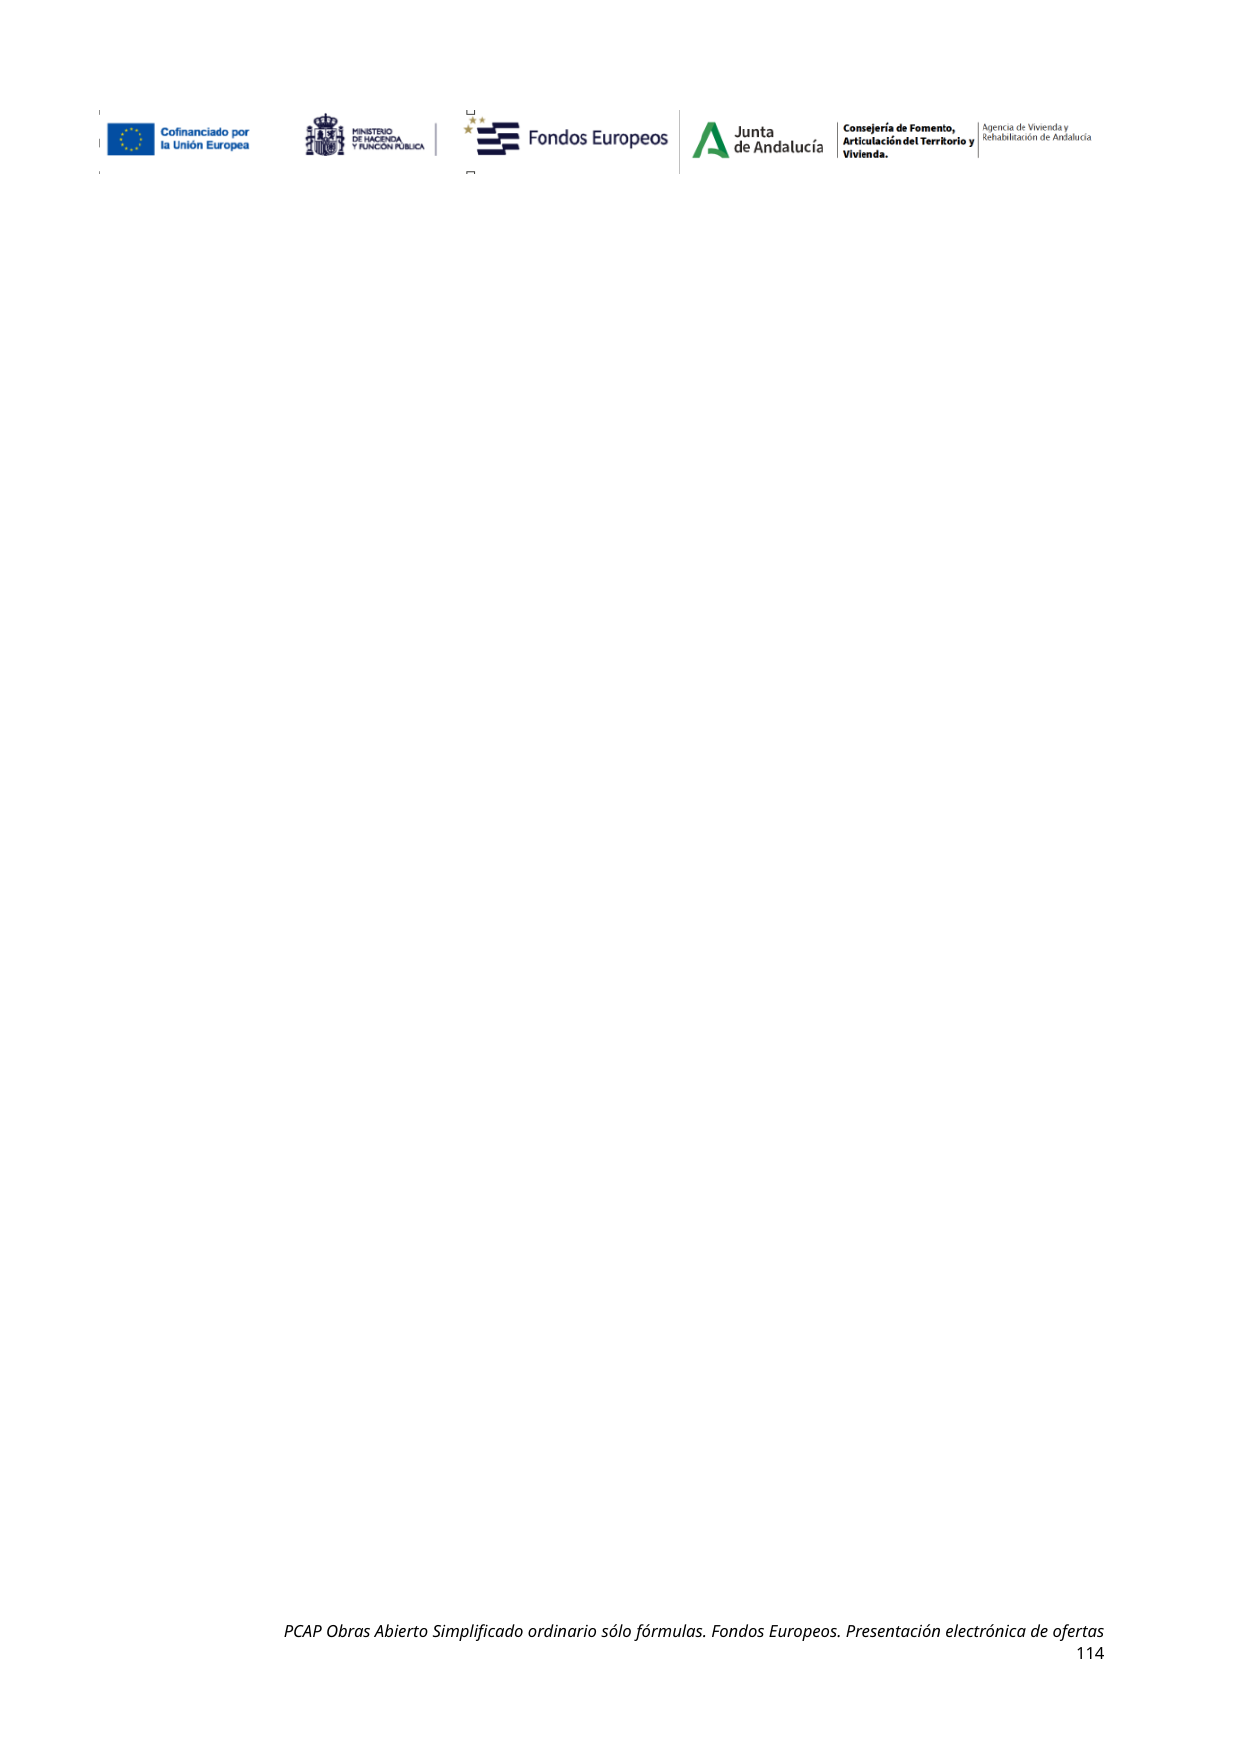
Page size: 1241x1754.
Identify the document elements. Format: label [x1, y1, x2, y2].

picture [99, 107, 1104, 174]
